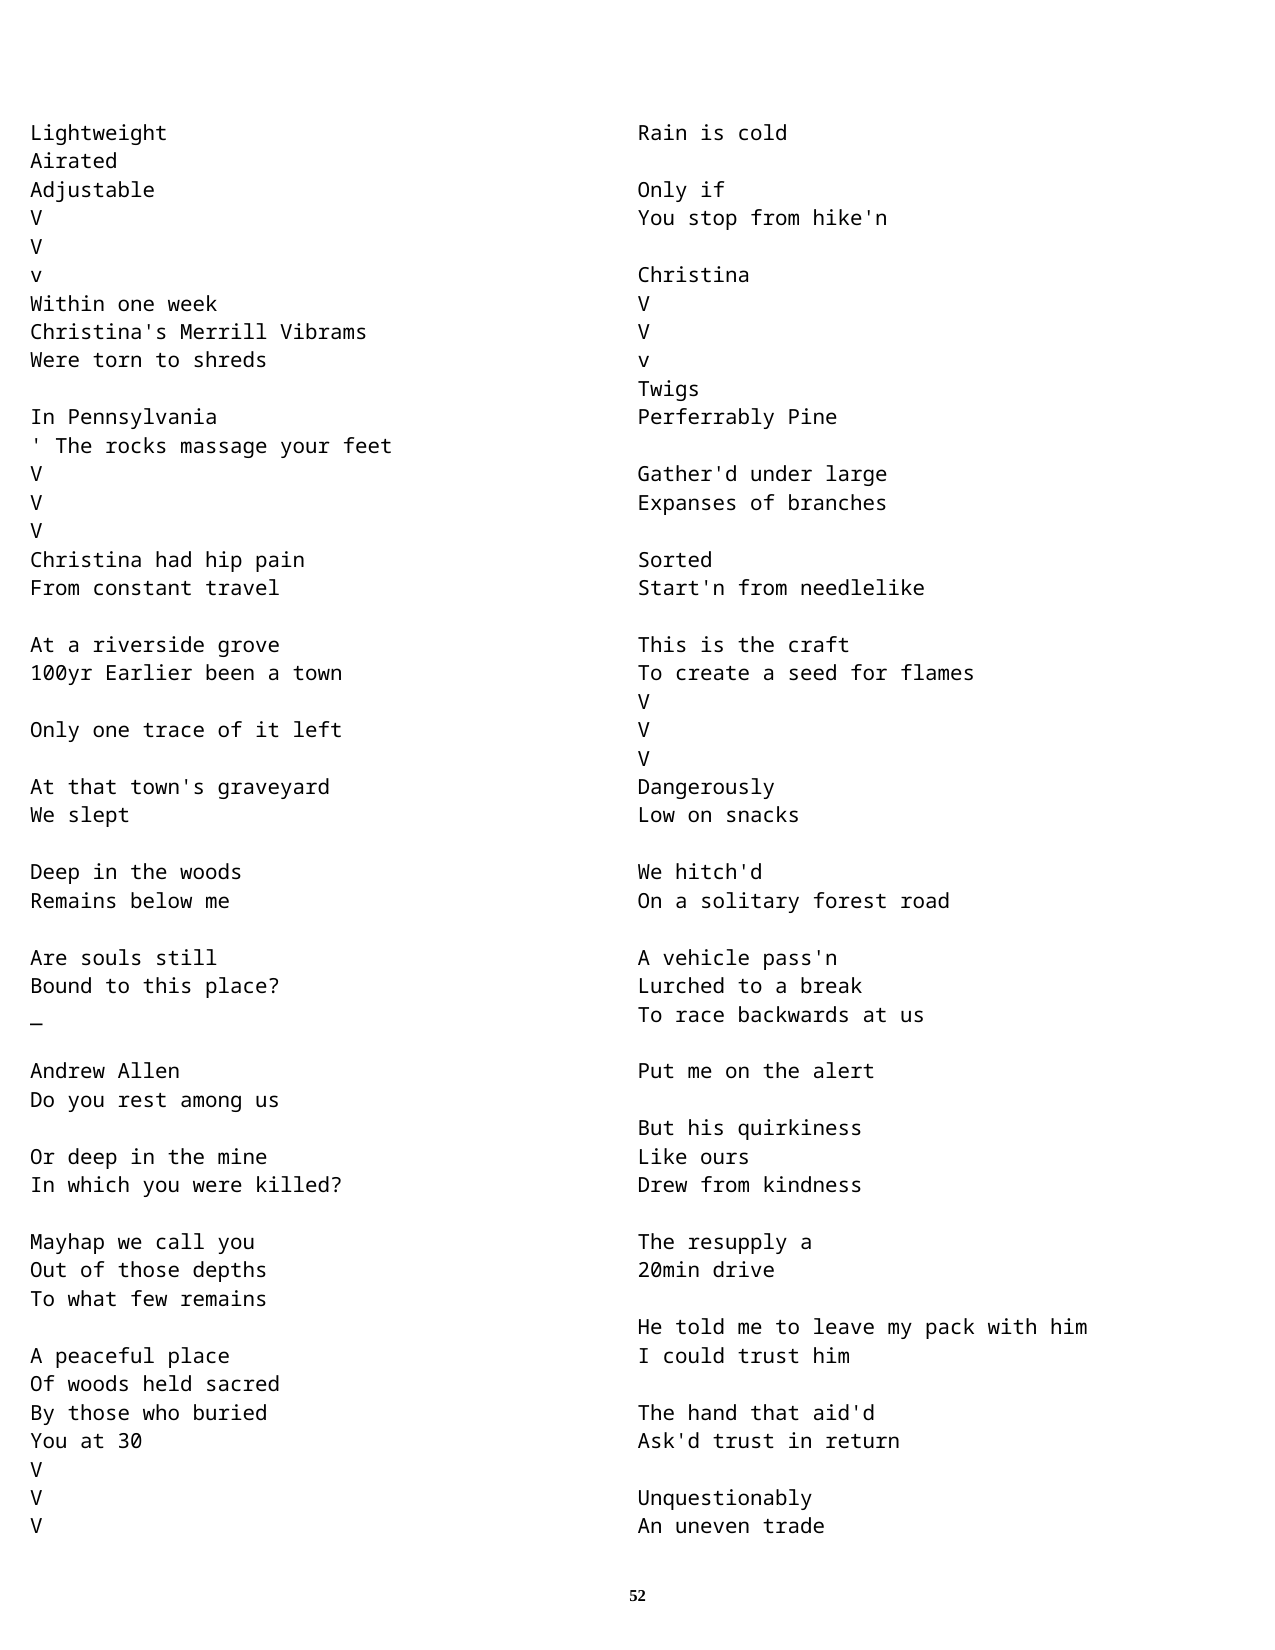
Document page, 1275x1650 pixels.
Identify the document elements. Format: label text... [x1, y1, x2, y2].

text Adjustable [30, 175, 637, 203]
text Mayhap we call you [30, 1227, 637, 1256]
text V [30, 516, 637, 545]
text Only one trace of it left [30, 715, 637, 744]
text Only if [637, 175, 1245, 203]
text Andrew Allen [30, 1057, 637, 1085]
text ' The rocks massage your feet [30, 431, 637, 459]
text By those who buried [30, 1398, 637, 1426]
text V [637, 317, 1245, 346]
text A peaceful place [30, 1341, 637, 1369]
text V [30, 1483, 637, 1512]
text Bound to this place? [30, 971, 637, 1000]
text Do you rest among us [30, 1085, 637, 1113]
text He told me to leave my pack with him [637, 1312, 1245, 1341]
text V [30, 459, 637, 488]
text You stop from hike'n [637, 203, 1245, 232]
text Remains below me [30, 886, 637, 914]
text To race backwards at us [637, 1000, 1245, 1028]
text The hand that aid'd [637, 1398, 1245, 1426]
text But his quirkiness [637, 1113, 1245, 1142]
text 20min drive [637, 1256, 1245, 1284]
text V [637, 744, 1245, 772]
text Perferrably Pine [637, 402, 1245, 431]
text v [637, 346, 1245, 374]
text Christina's Merrill Vibrams [30, 317, 637, 346]
text Drew from kindness [637, 1170, 1245, 1199]
text We hitch'd [637, 857, 1245, 886]
text Twigs [637, 374, 1245, 402]
text Sorted [637, 545, 1245, 573]
text This is the craft [637, 630, 1245, 658]
text V [637, 289, 1245, 317]
text Out of those depths [30, 1256, 637, 1284]
text Were torn to shreds [30, 346, 637, 374]
text Within one week [30, 289, 637, 317]
text Put me on the alert [637, 1057, 1245, 1085]
text Or deep in the mine [30, 1142, 637, 1170]
text V [637, 715, 1245, 744]
text V [30, 203, 637, 232]
text From constant travel [30, 573, 637, 602]
text 100yr Earlier been a town [30, 658, 637, 687]
text Rain is cold [637, 118, 1245, 147]
text Lurched to a break [637, 971, 1245, 1000]
text Start'n from needlelike [637, 573, 1245, 602]
text Of woods held sacred [30, 1369, 637, 1398]
text Christina [637, 260, 1245, 289]
text V [30, 232, 637, 260]
text Low on snacks [637, 801, 1245, 829]
text I could trust him [637, 1341, 1245, 1369]
text The resupply a [637, 1227, 1245, 1256]
text On a solitary forest road [637, 886, 1245, 914]
text Like ours [637, 1142, 1245, 1170]
text In Pennsylvania [30, 402, 637, 431]
text Expanses of branches [637, 488, 1245, 516]
text To what few remains [30, 1284, 637, 1312]
text At that town's graveyard [30, 772, 637, 801]
text Ask'd trust in return [637, 1426, 1245, 1455]
text Christina had hip pain [30, 545, 637, 573]
text V [30, 1455, 637, 1483]
text You at 30 [30, 1426, 637, 1455]
text v [30, 260, 637, 289]
text _ [30, 1000, 637, 1028]
text To create a seed for flames [637, 658, 1245, 687]
text Gather'd under large [637, 459, 1245, 488]
text Deep in the woods [30, 857, 637, 886]
text Unquestionably [637, 1483, 1245, 1512]
text An uneven trade [637, 1512, 1245, 1540]
text At a riverside grove [30, 630, 637, 658]
text V [30, 1512, 637, 1540]
text V [30, 488, 637, 516]
text A vehicle pass'n [637, 943, 1245, 971]
text V [637, 687, 1245, 715]
text Lightweight [30, 118, 637, 147]
text Dangerously [637, 772, 1245, 801]
text We slept [30, 801, 637, 829]
text Are souls still [30, 943, 637, 971]
text Airated [30, 147, 637, 175]
text In which you were killed? [30, 1170, 637, 1199]
